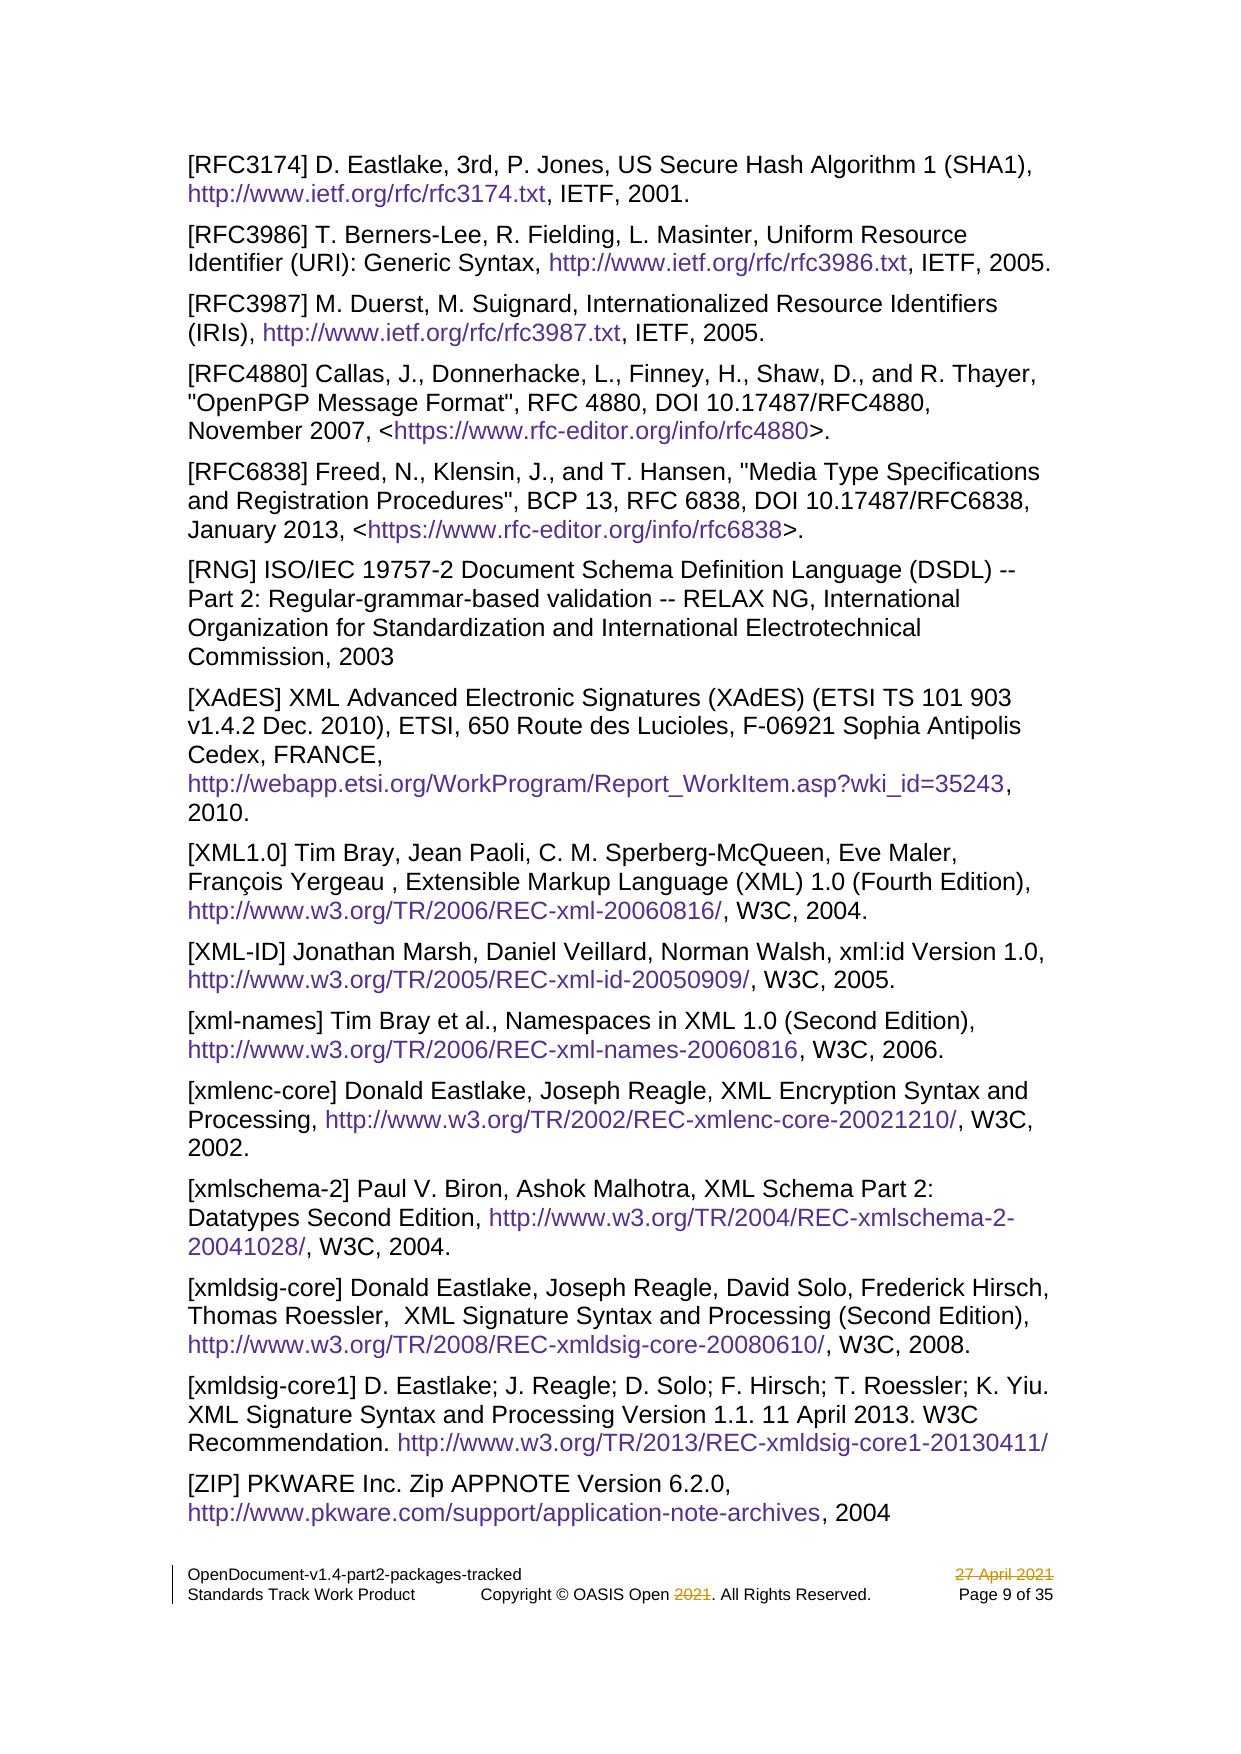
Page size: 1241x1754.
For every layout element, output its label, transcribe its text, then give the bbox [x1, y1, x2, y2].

text [xmlenc-core] Donald Eastlake, Joseph Reagle, XML Encryption Syntax and Processing, http://www.w3.org/TR/2002/REC-xmlenc-core-20021210/, W3C, 2002. [187, 1076, 1053, 1162]
text [ZIP] PKWARE Inc. Zip APPNOTE Version 6.2.0, http://www.pkware.com/support/application-note-archives, 2004 [187, 1469, 1053, 1527]
text [xmldsig-core1] D. Eastlake; J. Reagle; D. Solo; F. Hirsch; T. Roessler; K. Yiu. XML Signature Syntax and Processing Version 1.1. 11 April 2013. W3C Recommendation. http://www.w3.org/TR/2013/REC-xmldsig-core1-20130411/ [187, 1371, 1053, 1457]
text [xmldsig-core] Donald Eastlake, Joseph Reagle, David Solo, Frederick Hirsch, Thomas Roessler, XML Signature Syntax and Processing (Second Edition), http://www.w3.org/TR/2008/REC-xmldsig-core-20080610/, W3C, 2008. [187, 1272, 1053, 1359]
text [RFC6838] Freed, N., Klensin, J., and T. Hansen, "Media Type Specifications and Registration Procedures", BCP 13, RFC 6838, DOI 10.17487/RFC6838, January 2013, <https://www.rfc-editor.org/info/rfc6838>. [187, 457, 1053, 543]
text [RFC3987] M. Duerst, M. Suignard, Internationalized Resource Identifiers (IRIs), http://www.ietf.org/rfc/rfc3987.txt, IETF, 2005. [187, 289, 1053, 347]
text [XAdES] XML Advanced Electronic Signatures (XAdES) (ETSI TS 101 903 v1.4.2 Dec. 2010), ETSI, 650 Route des Lucioles, F-06921 Sophia Antipolis Cedex, FRANCE, http://webapp.etsi.org/WorkProgram/Report_WorkItem.asp?wki_id=35243, 2010. [187, 682, 1053, 826]
text [XML1.0] Tim Bray, Jean Paoli, C. M. Sperberg-McQueen, Eve Maler, François Yergeau , Extensible Markup Language (XML) 1.0 (Fourth Edition), http://www.w3.org/TR/2006/REC-xml-20060816/, W3C, 2004. [187, 838, 1053, 924]
text [xml-names] Tim Bray et al., Namespaces in XML 1.0 (Second Edition), http://www.w3.org/TR/2006/REC-xml-names-20060816, W3C, 2006. [187, 1006, 1053, 1064]
text [RFC3986] T. Berners-Lee, R. Fielding, L. Masinter, Uniform Resource Identifier (URI): Generic Syntax, http://www.ietf.org/rfc/rfc3986.txt, IETF, 2005. [187, 219, 1053, 277]
text [XML-ID] Jonathan Marsh, Daniel Veillard, Norman Walsh, xml:id Version 1.0, http://www.w3.org/TR/2005/REC-xml-id-20050909/, W3C, 2005. [187, 937, 1053, 994]
text [RNG] ISO/IEC 19757-2 Document Schema Definition Language (DSDL) -- Part 2: Regular-grammar-based validation -- RELAX NG, International Organization for Standardization and International Electrotechnical Commission, 2003 [187, 555, 1053, 670]
text [RFC4880] Callas, J., Donnerhacke, L., Finney, H., Shaw, D., and R. Thayer, "OpenPGP Message Format", RFC 4880, DOI 10.17487/RFC4880, November 2007, <https://www.rfc-editor.org/info/rfc4880>. [187, 359, 1053, 445]
text [RFC3174] D. Eastlake, 3rd, P. Jones, US Secure Hash Algorithm 1 (SHA1), http://www.ietf.org/rfc/rfc3174.txt, IETF, 2001. [187, 150, 1053, 207]
text [xmlschema-2] Paul V. Biron, Ashok Malhotra, XML Schema Part 2: Datatypes Second Edition, http://www.w3.org/TR/2004/REC-xmlschema-2-20041028/, W3C, 2004. [187, 1174, 1053, 1260]
